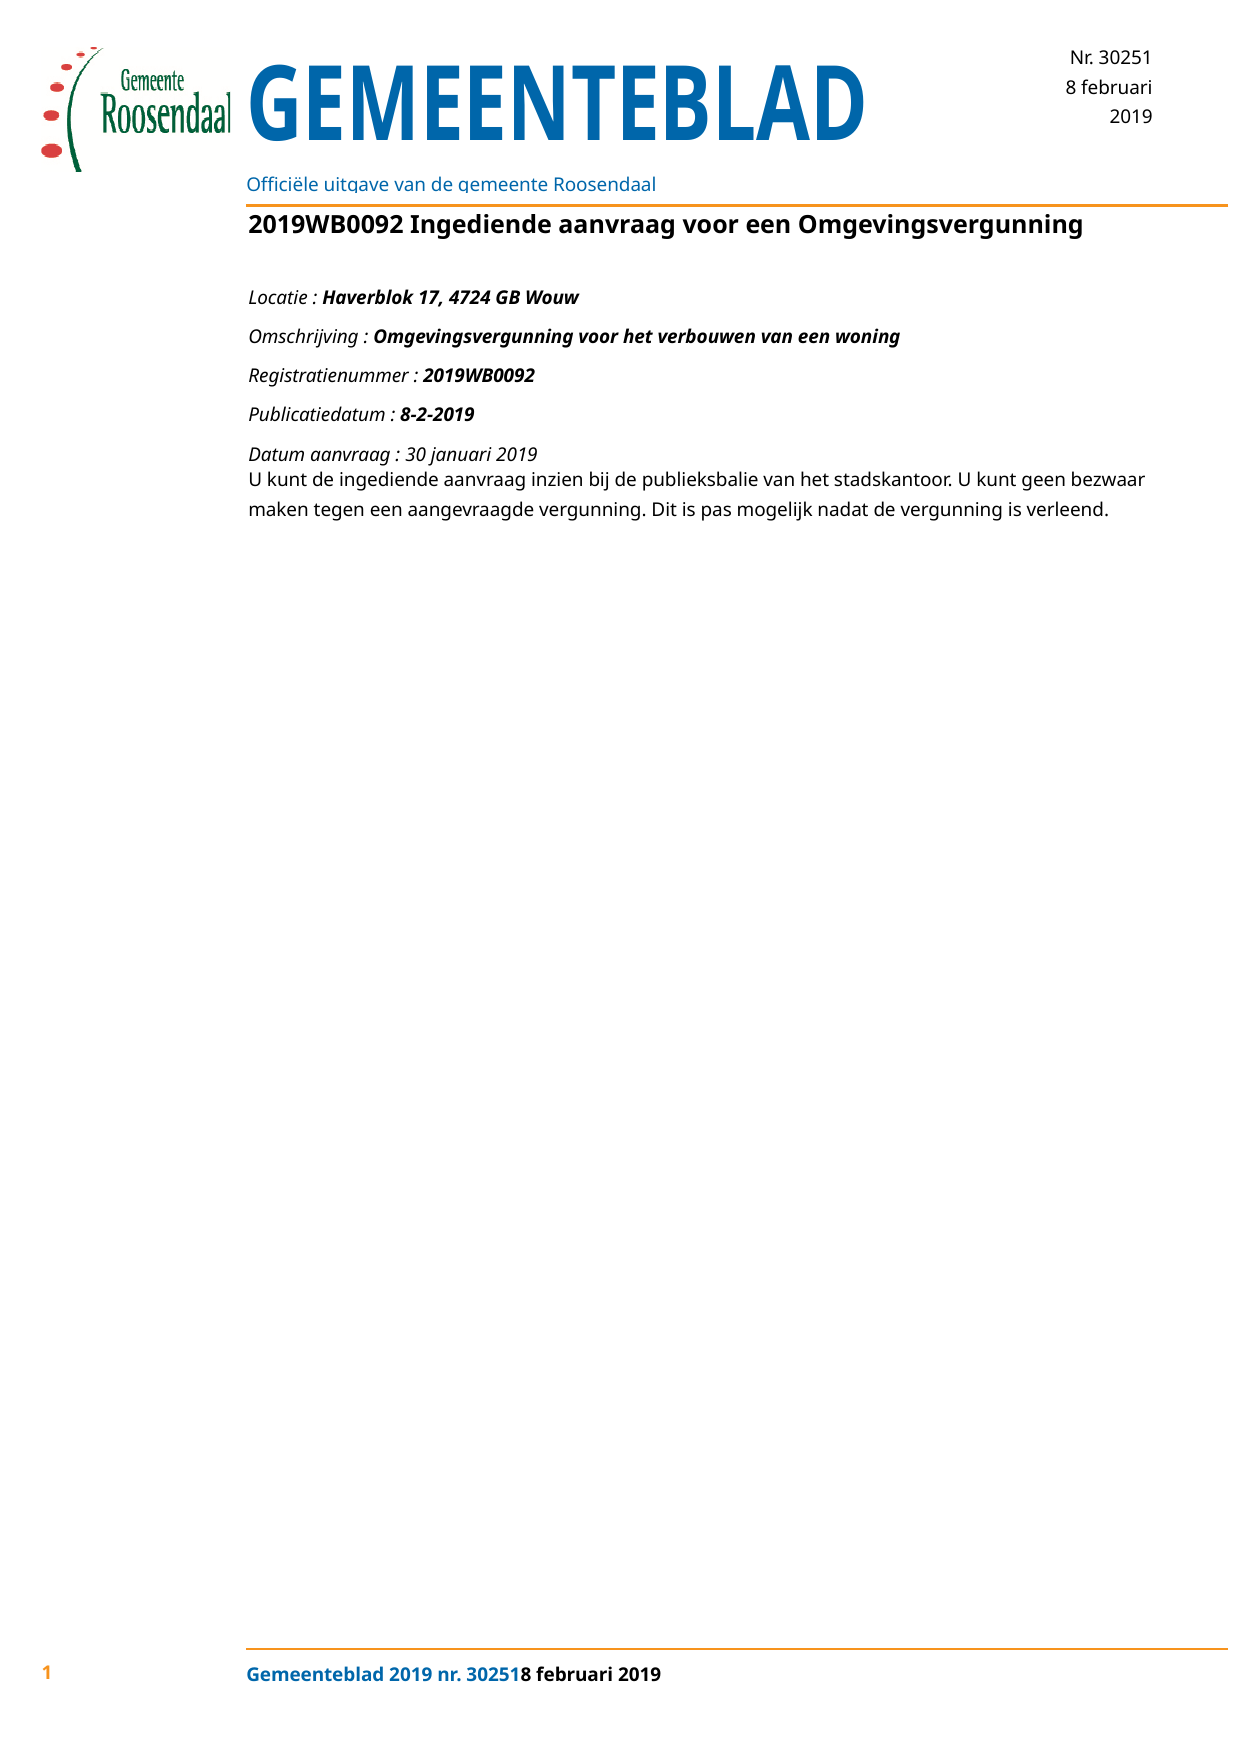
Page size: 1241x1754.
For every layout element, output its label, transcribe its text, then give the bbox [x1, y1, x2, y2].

text U kunt de ingediende aanvraag inzien bij de publieksbalie van het stadskantoor. U kunt geen bezwaar maken tegen een aangevraagde vergunning. Dit is pas mogelijk nadat de vergunning is verleend. [248, 467, 1152, 522]
text 2019WB0092 Ingediende aanvraag voor een Omgevingsvergunning [248, 207, 1152, 241]
picture [41, 47, 231, 172]
text Datum aanvraag : 30 januari 2019 [248, 441, 1152, 467]
text Locatie : Haverblok 17, 4724 GB Wouw [248, 284, 1152, 309]
text Registratienummer : 2019WB0092 [248, 362, 1152, 388]
text Publicatiedatum : 8-2-2019 [248, 402, 1152, 427]
text Omschrijving : Omgevingsvergunning voor het verbouwen van een woning [248, 323, 1152, 349]
